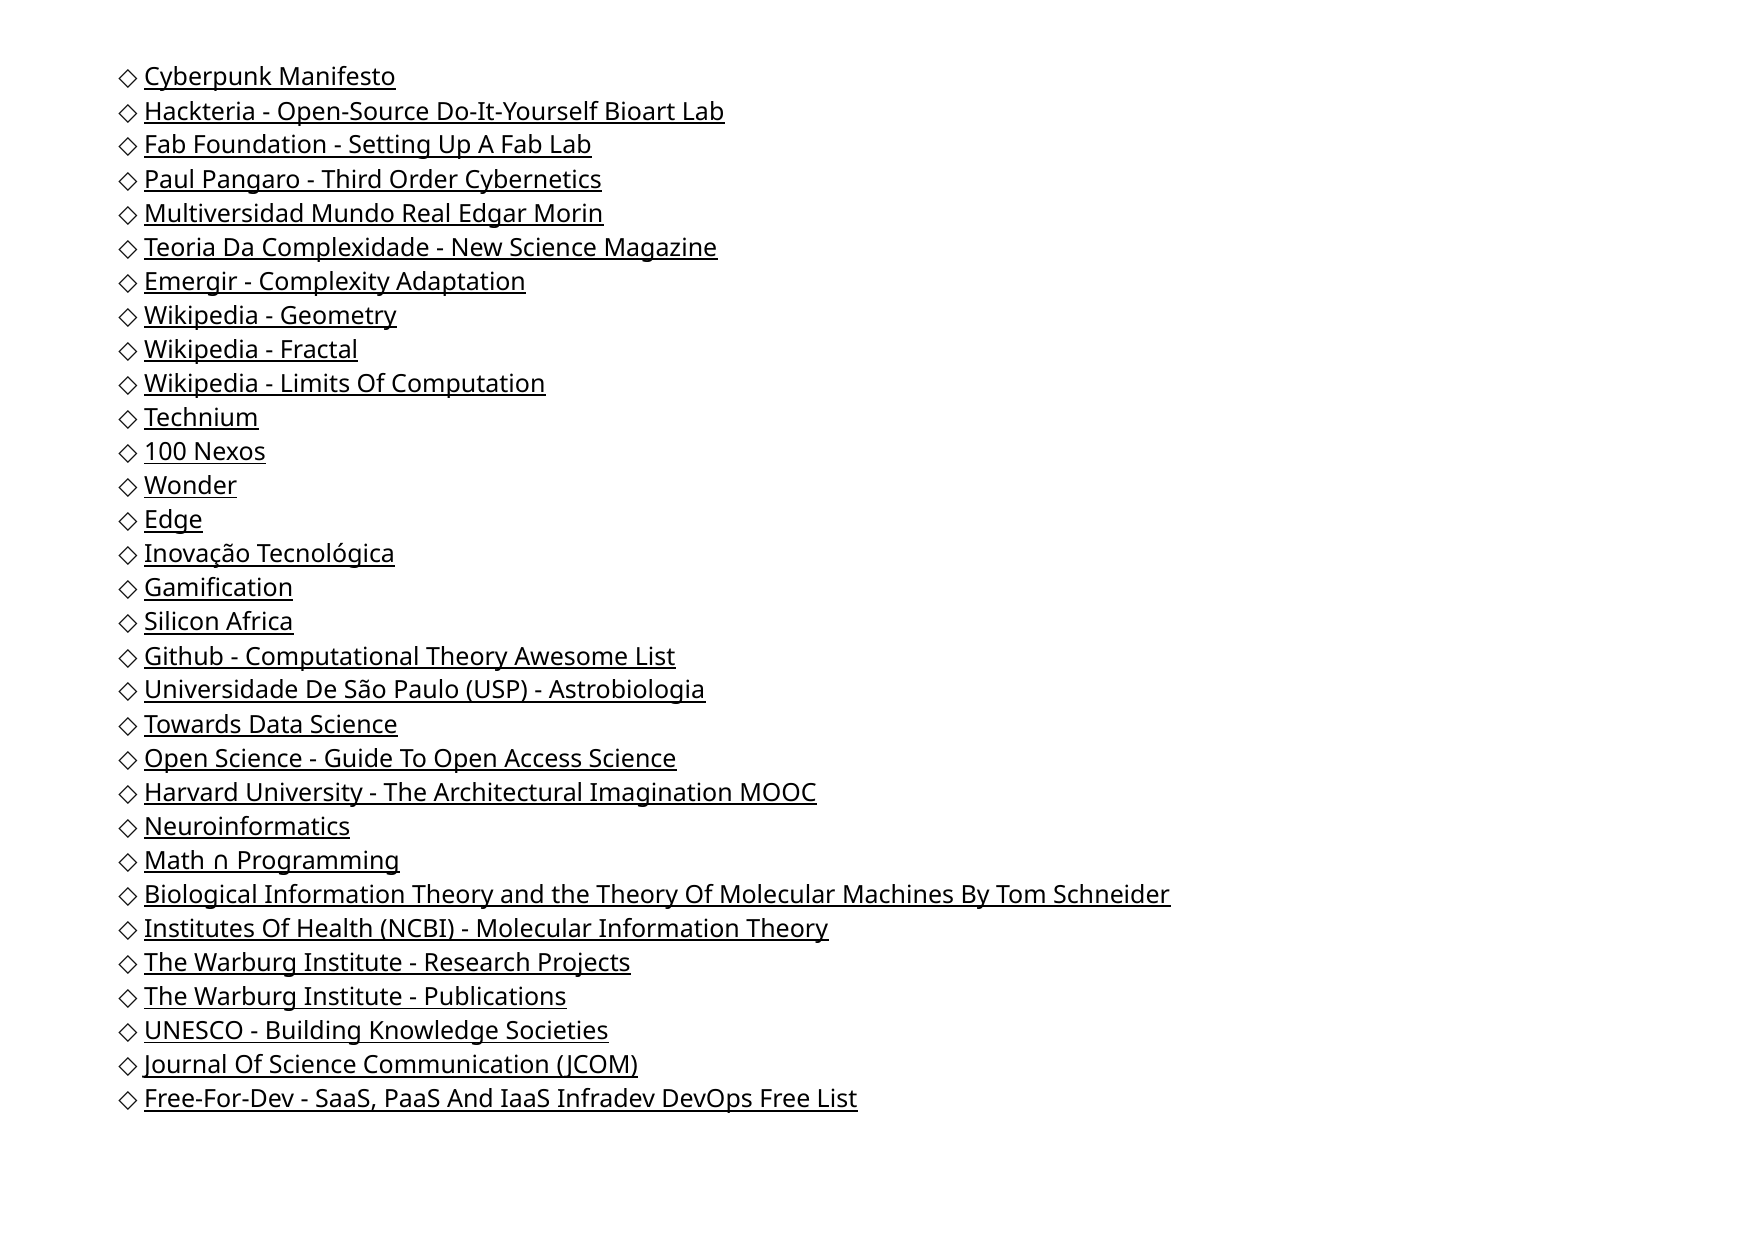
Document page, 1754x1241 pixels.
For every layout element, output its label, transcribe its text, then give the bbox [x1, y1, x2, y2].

text ◇ UNESCO - Building Knowledge Societies [118, 1013, 1695, 1047]
text ◇ Neuroinformatics [118, 808, 1695, 842]
text ◇ Math ∩ Programming [118, 842, 1695, 877]
text ◇ Wikipedia - Geometry [118, 297, 1695, 332]
text ◇ Wikipedia - Limits Of Computation [118, 366, 1695, 400]
text ◇ Multiversidad Mundo Real Edgar Morin [118, 195, 1695, 229]
text ◇ Journal Of Science Communication (JCOM) [118, 1047, 1695, 1081]
text ◇ Inovação Tecnológica [118, 536, 1695, 570]
text ◇ Cyberpunk Manifesto [118, 59, 1695, 93]
text ◇ Open Science - Guide To Open Access Science [118, 740, 1695, 774]
text ◇ Hackteria - Open-Source Do-It-Yourself Bioart Lab [118, 93, 1695, 127]
text ◇ Github - Computational Theory Awesome List [118, 638, 1695, 672]
text ◇ Harvard University - The Architectural Imagination MOOC [118, 774, 1695, 808]
text ◇ Emergir - Complexity Adaptation [118, 263, 1695, 297]
text ◇ Silicon Africa [118, 604, 1695, 638]
text ◇ Paul Pangaro - Third Order Cybernetics [118, 161, 1695, 195]
text ◇ Gamification [118, 570, 1695, 604]
text ◇ Wonder [118, 468, 1695, 502]
text ◇ Fab Foundation - Setting Up A Fab Lab [118, 127, 1695, 161]
text ◇ Edge [118, 502, 1695, 536]
text ◇ Free-For-Dev - SaaS, PaaS And IaaS Infradev DevOps Free List [118, 1081, 1695, 1115]
text ◇ The Warburg Institute - Research Projects [118, 945, 1695, 979]
text ◇ Teoria Da Complexidade - New Science Magazine [118, 229, 1695, 263]
text ◇ Universidade De São Paulo (USP) - Astrobiologia [118, 672, 1695, 706]
text ◇ Towards Data Science [118, 706, 1695, 740]
text ◇ Institutes Of Health (NCBI) - Molecular Information Theory [118, 911, 1695, 945]
text ◇ Technium [118, 400, 1695, 434]
text ◇ The Warburg Institute - Publications [118, 979, 1695, 1013]
text ◇ Biological Information Theory and the Theory Of Molecular Machines By Tom Schneider [118, 877, 1695, 911]
text ◇ 100 Nexos [118, 434, 1695, 468]
text ◇ Wikipedia - Fractal [118, 332, 1695, 366]
